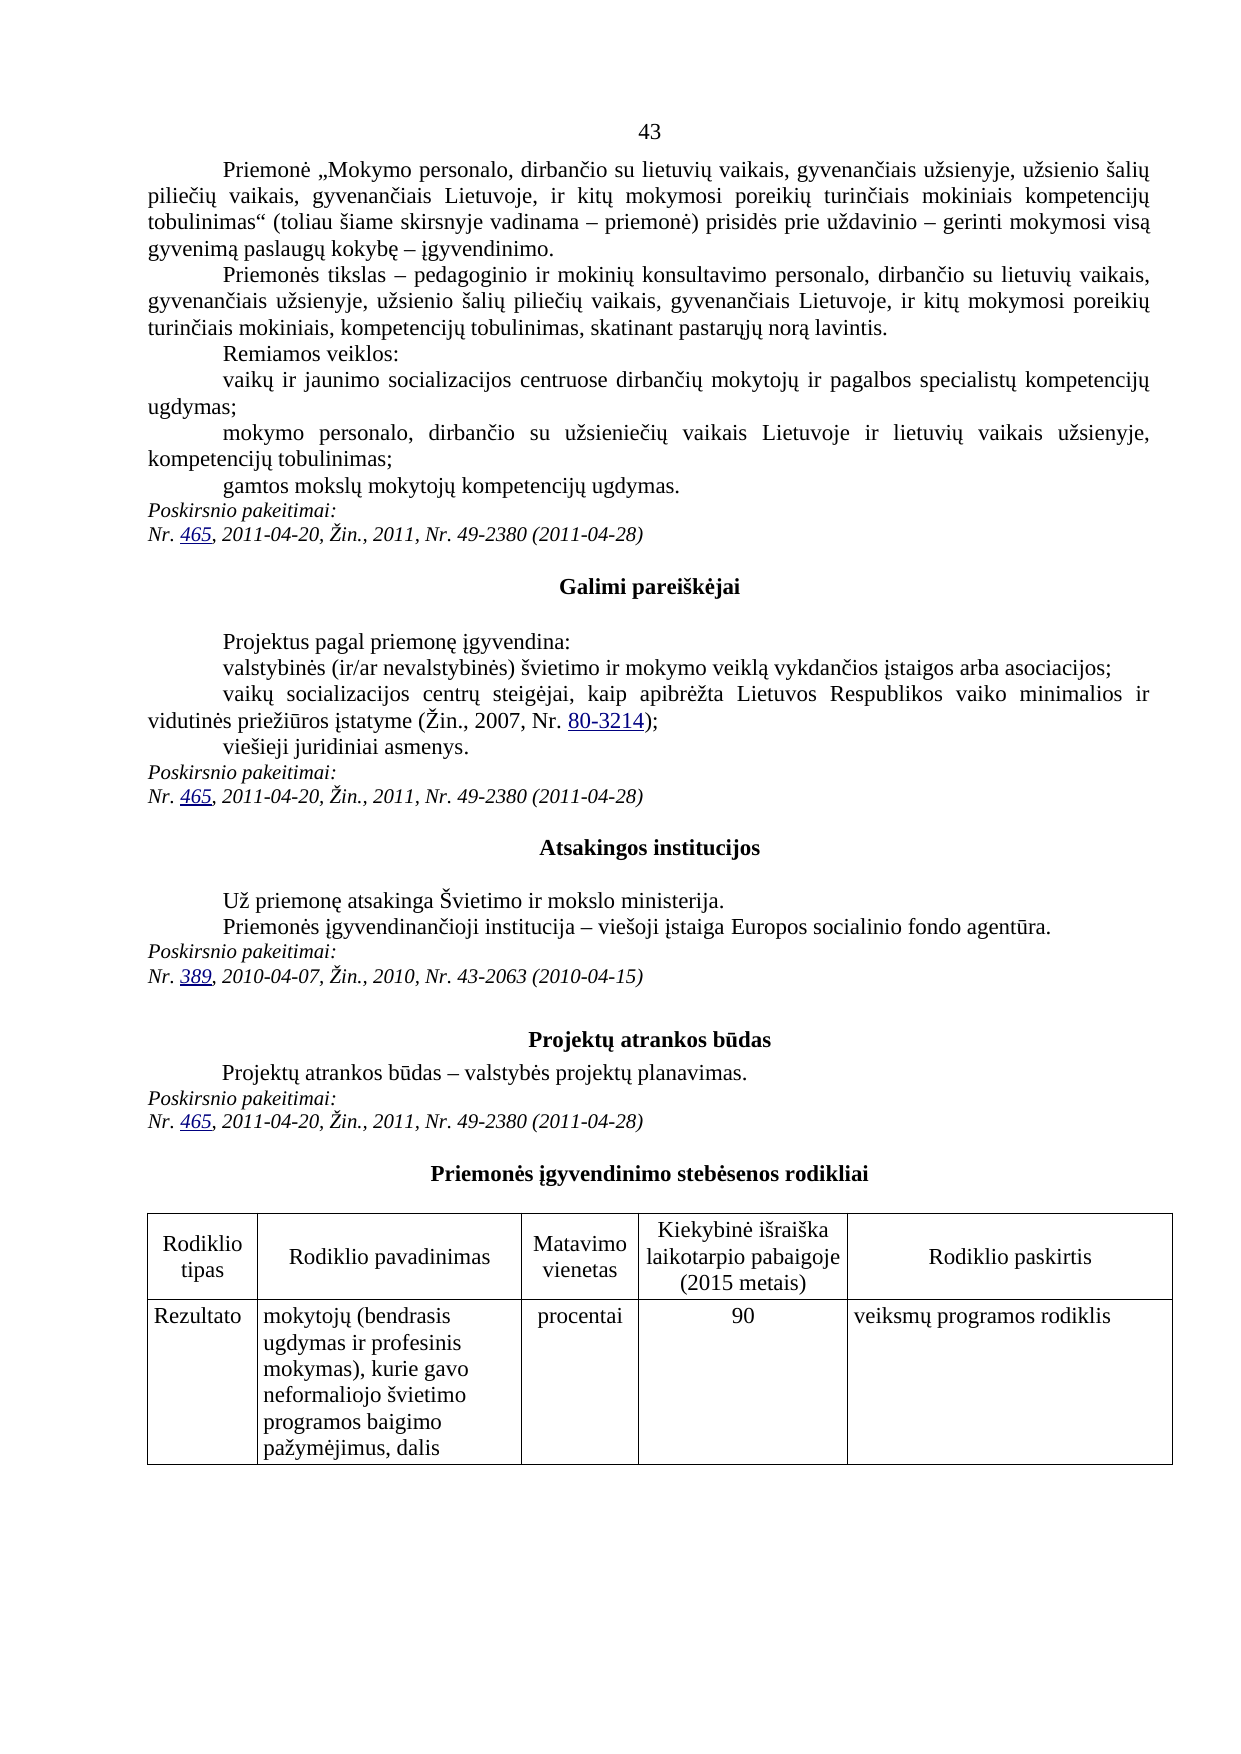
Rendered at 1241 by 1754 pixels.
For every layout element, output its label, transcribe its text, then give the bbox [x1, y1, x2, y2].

text Projektų atrankos būdas – valstybės projektų planavimas. [148, 1059, 1152, 1085]
text Projektų atrankos būdas [148, 1026, 1152, 1053]
table_cell procentai [522, 1300, 638, 1463]
text vaikų ir jaunimo socializacijos centruose dirbančių mokytojų ir pagalbos specialistų kompetencijų ugdymas; [148, 366, 1152, 419]
text Poskirsnio pakeitimai: [148, 759, 1152, 784]
text Projektus pagal priemonę įgyvendina: [148, 628, 1152, 654]
text mokymo personalo, dirbančio su užsieniečių vaikais Lietuvoje ir lietuvių vaikais užsienyje, kompetencijų tobulinimas; [148, 419, 1152, 472]
text Galimi pareiškėjai [148, 573, 1152, 599]
text Nr. 389, 2010-04-07, Žin., 2010, Nr. 43-2063 (2010-04-15) [148, 963, 1152, 988]
text Nr. 465, 2011-04-20, Žin., 2011, Nr. 49-2380 (2011-04-28) [148, 1109, 1152, 1133]
text Poskirsnio pakeitimai: [148, 498, 1152, 522]
text Priemonė „Mokymo personalo, dirbančio su lietuvių vaikais, gyvenančiais užsienyje, užsienio šalių piliečių vaikais, gyvenančiais Lietuvoje, ir kitų mokymosi poreikių turinčiais mokiniais kompetencijų tobulinimas“ (toliau šiame skirsnyje vadinama – priemonė) prisidės prie uždavinio – gerinti mokymosi visą gyvenimą paslaugų kokybę – įgyvendinimo. [148, 156, 1152, 261]
text Remiamos veiklos: [148, 340, 1152, 366]
text Priemonės tikslas – pedagoginio ir mokinių konsultavimo personalo, dirbančio su lietuvių vaikais, gyvenančiais užsienyje, užsienio šalių piliečių vaikais, gyvenančiais Lietuvoje, ir kitų mokymosi poreikių turinčiais mokiniais, kompetencijų tobulinimas, skatinant pastarųjų norą lavintis. [148, 261, 1152, 340]
table_cell veiksmų programos rodiklis [848, 1300, 1172, 1463]
table_cell Rezultato [148, 1300, 257, 1463]
text Priemonės įgyvendinimo stebėsenos rodikliai [148, 1160, 1152, 1186]
text Nr. 465, 2011-04-20, Žin., 2011, Nr. 49-2380 (2011-04-28) [148, 784, 1152, 808]
text valstybinės (ir/ar nevalstybinės) švietimo ir mokymo veiklą vykdančios įstaigos arba asociacijos; [148, 654, 1152, 681]
text Už priemonę atsakinga Švietimo ir mokslo ministerija. [148, 887, 1152, 913]
text Nr. 465, 2011-04-20, Žin., 2011, Nr. 49-2380 (2011-04-28) [148, 522, 1152, 546]
table_header Matavimo vienetas [522, 1214, 638, 1298]
table_header Kiekybinė išraiška laikotarpio pabaigoje (2015 metais) [639, 1214, 847, 1298]
text Priemonės įgyvendinančioji institucija – viešoji įstaiga Europos socialinio fondo agentūra. [148, 913, 1152, 939]
table_header Rodiklio pavadinimas [258, 1214, 521, 1298]
text Poskirsnio pakeitimai: [148, 939, 1152, 963]
table_header Rodiklio tipas [148, 1214, 257, 1298]
table_header Rodiklio paskirtis [848, 1214, 1172, 1298]
text viešieji juridiniai asmenys. [148, 733, 1152, 759]
table_cell mokytojų (bendrasis ugdymas ir profesinis mokymas), kurie gavo neformaliojo švietimo programos baigimo pažymėjimus, dalis [258, 1300, 521, 1463]
text Poskirsnio pakeitimai: [148, 1085, 1152, 1109]
text Atsakingos institucijos [148, 834, 1152, 860]
table_cell 90 [639, 1300, 847, 1463]
text vaikų socializacijos centrų steigėjai, kaip apibrėžta Lietuvos Respublikos vaiko minimalios ir vidutinės priežiūros įstatyme (Žin., 2007, Nr. 80-3214); [148, 681, 1152, 733]
text gamtos mokslų mokytojų kompetencijų ugdymas. [148, 472, 1152, 498]
